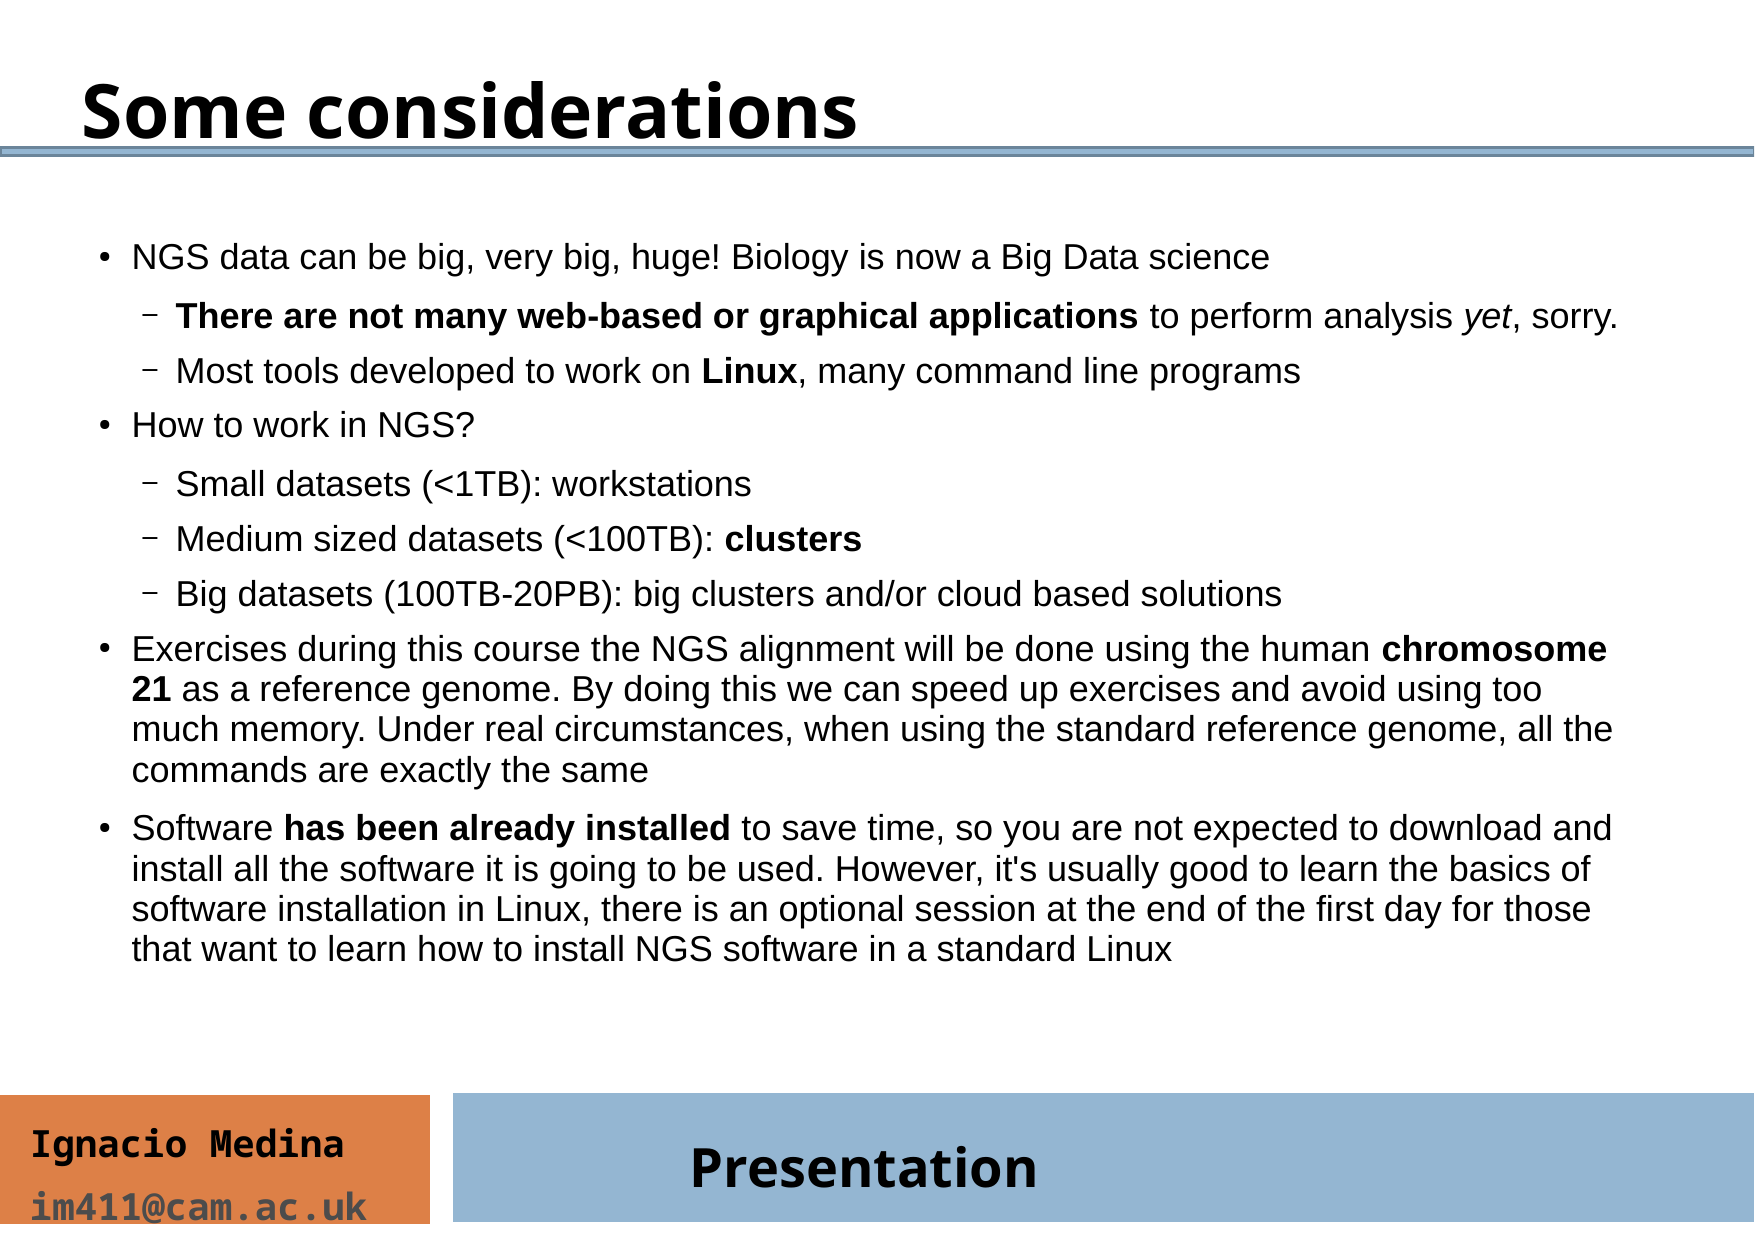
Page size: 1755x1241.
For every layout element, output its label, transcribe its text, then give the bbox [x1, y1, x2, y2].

text_box Some considerations [67, 50, 1688, 153]
text_box Presentation [675, 1122, 1726, 1200]
text_box [0, 148, 1754, 155]
list NGS data can be big, very big, huge! Biology is now a Big Data science There are not many web-based or graphical applications to perform analysis yet, sorry. Most tools developed to work on Linux, many command line programs How to work in NGS? Small datasets (<1TB): workstations Medium sized datasets (<100TB): clusters Big datasets (100TB-20PB): big clusters and/or cloud based solutions Exercises during this course the NGS alignment will be done using the human chromosome 21 as a reference genome. By doing this we can speed up exercises and avoid using too much memory. Under real circumstances, when using the standard reference genome, all the commands are exactly the same Software has been already installed to save time, so you are not expected to download and install all the software it is going to be used. However, it's usually good to learn the basics of software installation in Linux, there is an optional session at the end of the first day for those that want to learn how to install NGS software in a standard Linux [87, 237, 1632, 1015]
text_box Ignacio Medina im411@cam.ac.uk [15, 1110, 436, 1213]
